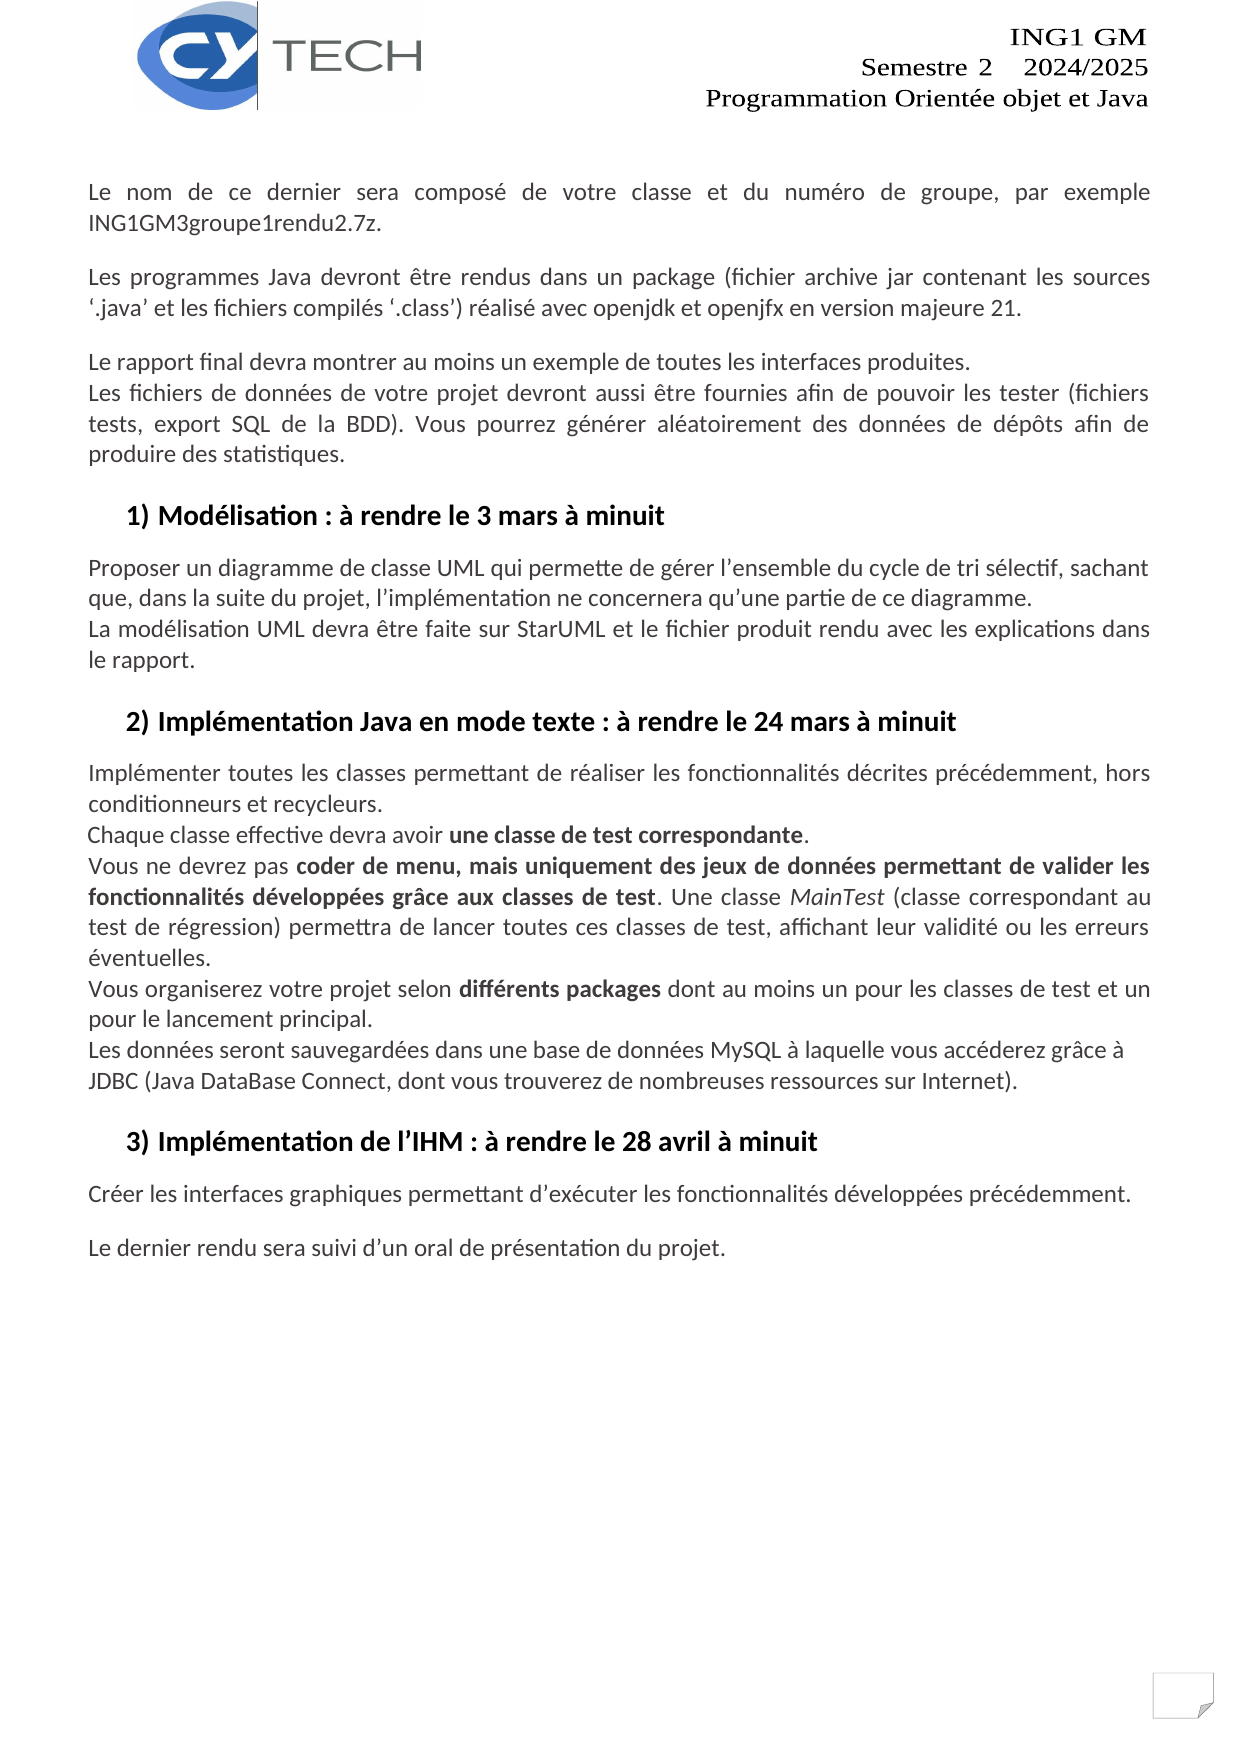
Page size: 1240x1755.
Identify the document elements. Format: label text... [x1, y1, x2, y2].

text Les fichiers de données de votre projet devront aussi être fournies afin de pouvoir les tester (fichiers tests, export SQL de la BDD). Vous pourrez générer aléatoirement des données de dépôts afin de produire des statistiques. [88, 378, 1152, 469]
text JDBC (Java DataBase Connect, dont vous trouverez de nombreuses ressources sur Internet). [88, 1065, 1152, 1096]
text Les données seront sauvegardées dans une base de données MySQL à laquelle vous accéderez grâce à [88, 1034, 1152, 1065]
text Le nom de ce dernier sera composé de votre classe et du numéro de groupe, par exemple ING1GM3groupe1rendu2.7z. [88, 176, 1152, 237]
subtitle 3) Implémentation de l’IHM : à rendre le 28 avril à minuit [126, 1123, 1152, 1159]
subtitle 1) Modélisation : à rendre le 3 mars à minuit [126, 497, 1152, 533]
text Créer les interfaces graphiques permettant d’exécuter les fonctionnalités développées précédemment. [88, 1178, 1152, 1209]
text La modélisation UML devra être faite sur StarUML et le fichier produit rendu avec les explications dans le rapport. [88, 614, 1152, 675]
text Les programmes Java devront être rendus dans un package (fichier archive jar contenant les sources ‘.java’ et les fichiers compilés ‘.class’) réalisé avec openjdk et openjfx en version majeure 21. [88, 261, 1152, 322]
text Le rapport final devra montrer au moins un exemple de toutes les interfaces produites. [88, 347, 1152, 377]
subtitle 2) Implémentation Java en mode texte : à rendre le 24 mars à minuit [126, 703, 1152, 738]
text Chaque classe effective devra avoir une classe de test correspondante. [87, 819, 1152, 850]
text Le dernier rendu sera suivi d’un oral de présentation du projet. [88, 1232, 1152, 1263]
text Vous organiserez votre projet selon différents packages dont au moins un pour les classes de test et un pour le lancement principal. [88, 973, 1152, 1034]
text Vous ne devrez pas coder de menu, mais uniquement des jeux de données permettant de valider les fonctionnalités développées grâce aux classes de test. Une classe MainTest (classe correspondant au test de régression) permettra de lancer toutes ces classes de test, affichant leur validité ou les erreurs éventuelles. [88, 850, 1152, 972]
text Proposer un diagramme de classe UML qui permette de gérer l’ensemble du cycle de tri sélectif, sachant que, dans la suite du projet, l’implémentation ne concernera qu’une partie de ce diagramme. [88, 552, 1152, 613]
text Implémenter toutes les classes permettant de réaliser les fonctionnalités décrites précédemment, hors conditionneurs et recycleurs. [88, 758, 1152, 819]
